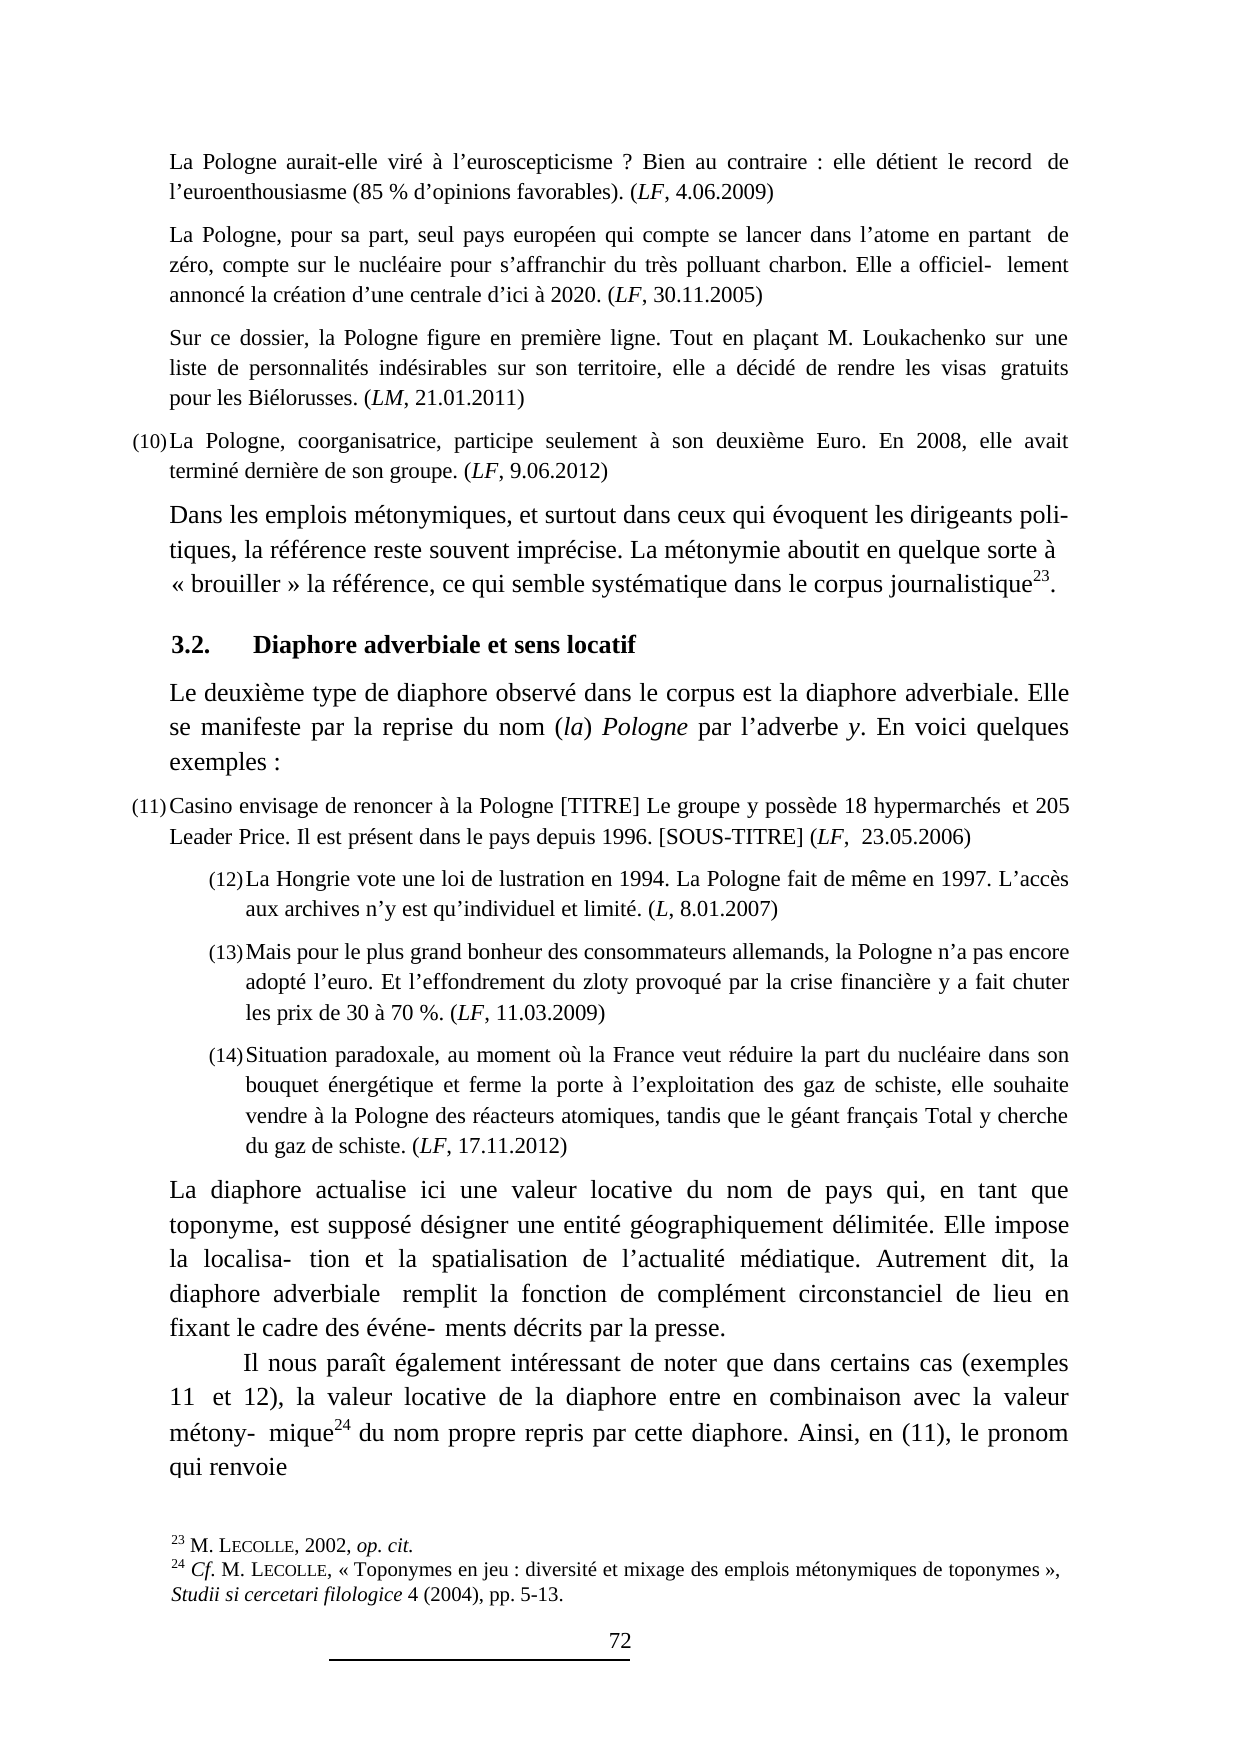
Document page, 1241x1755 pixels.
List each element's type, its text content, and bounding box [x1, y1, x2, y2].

text 72 [609, 1628, 634, 1653]
list Mais pour le plus grand bonheur des consommateurs allemands, la Pologne n’a pas encore adopté l’euro. Et l’effondrement du zloty provoqué par la crise financière y a fait chuter les prix de 30 à 70 %. (LF, 11.03.2009) [208, 938, 1069, 1025]
text Il nous paraît également intéressant de noter que dans certains cas (exemples 11 et 12), la valeur locative de la diaphore entre en combinaison avec la valeur métony- mique24 du nom propre repris par cette diaphore. Ainsi, en (11), le pronom qui renvoie [169, 1347, 1069, 1477]
list La Hongrie vote une loi de lustration en 1994. La Pologne fait de même en 1997. L’accès aux archives n’y est qu’individuel et limité. (L, 8.01.2007) [208, 866, 1069, 922]
list Situation paradoxale, au moment où la France veut réduire la part du nucléaire dans son bouquet énergétique et ferme la porte à l’exploitation des gaz de schiste, elle souhaite vendre à la Pologne des réacteurs atomiques, tandis que le géant français Total y cherche du gaz de schiste. (LF, 17.11.2012) [208, 1041, 1069, 1158]
text Diaphore adverbiale et sens locatif [253, 630, 638, 659]
list La Pologne, coorganisatrice, participe seulement à son deuxième Euro. En 2008, elle avait terminé dernière de son groupe. (LF, 9.06.2012) [169, 427, 1069, 483]
list Sur ce dossier, la Pologne figure en première ligne. Tout en plaçant M. Loukachenko sur une liste de personnalités indésirables sur son territoire, elle a décidé de rendre les visas gratuits pour les Biélorusses. (LM, 21.01.2011) [169, 324, 1069, 410]
text Dans les emplois métonymiques, et surtout dans ceux qui évoquent les dirigeants poli- tiques, la référence reste souvent imprécise. La métonymie aboutit en quelque sorte à [169, 499, 1069, 564]
text 3.2. [171, 630, 212, 659]
text La diaphore actualise ici une valeur locative du nom de pays qui, en tant que toponyme, est supposé désigner une entité géographiquement délimitée. Elle impose la localisa- tion et la spatialisation de l’actualité médiatique. Autrement dit, la diaphore adverbiale remplit la fonction de complément circonstanciel de lieu en fixant le cadre des événe- ments décrits par la presse. [169, 1174, 1069, 1342]
text 24 Cf. M. LECOLLE, « Toponymes en jeu : diversité et mixage des emplois métonymiques de toponymes », [171, 1557, 1071, 1582]
text Le deuxième type de diaphore observé dans le corpus est la diaphore adverbiale. Elle se manifeste par la reprise du nom (la) Pologne par l’adverbe y. En voici quelques exemples : [169, 677, 1069, 776]
text 23 M. LECOLLE, 2002, op. cit. [171, 1533, 1071, 1557]
text Studii si cercetari filologice 4 (2004), pp. 5-13. [171, 1582, 1071, 1606]
list Casino envisage de renoncer à la Pologne [TITRE] Le groupe y possède 18 hypermarchés et 205 Leader Price. Il est présent dans le pays depuis 1996. [SOUS-TITRE] (LF, 23.05.2006) [169, 793, 1070, 849]
list La Pologne, pour sa part, seul pays européen qui compte se lancer dans l’atome en partant de zéro, compte sur le nucléaire pour s’affranchir du très polluant charbon. Elle a officiel- lement annoncé la création d’une centrale d’ici à 2020. (LF, 30.11.2005) [169, 221, 1069, 308]
text « brouiller » la référence, ce qui semble systématique dans le corpus journalistique23. [171, 568, 1071, 598]
list La Pologne aurait-elle viré à l’euroscepticisme ? Bien au contraire : elle détient le record de l’euroenthousiasme (85 % d’opinions favorables). (LF, 4.06.2009) [169, 148, 1069, 204]
